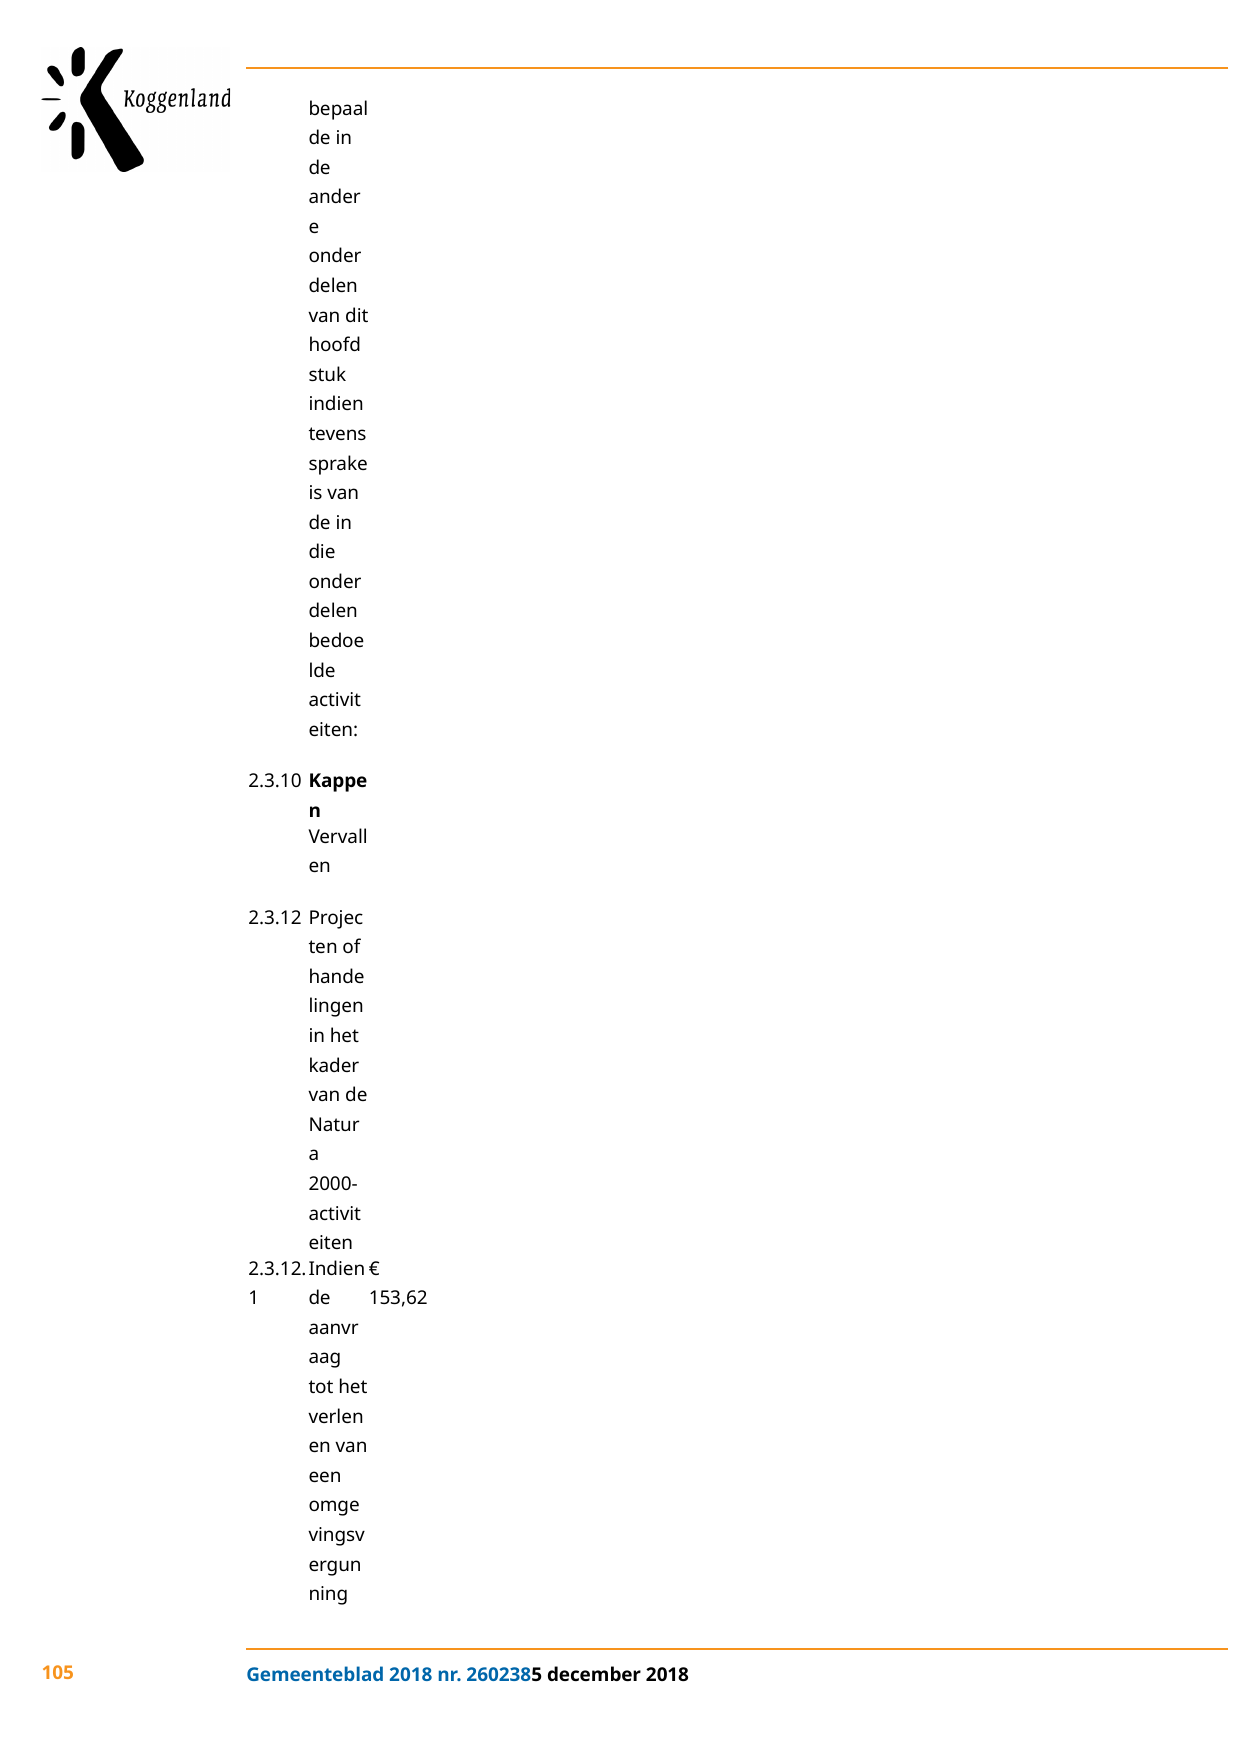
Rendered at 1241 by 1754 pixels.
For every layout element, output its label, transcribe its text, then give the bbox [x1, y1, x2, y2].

table_cell [369, 95, 429, 742]
table_cell [248, 878, 308, 904]
table_cell [369, 768, 429, 823]
table_cell [248, 823, 308, 878]
table_cell [369, 742, 429, 767]
table_cell Indien de aanvraag tot het verlenen van een omgevingsvergunning [308, 1255, 368, 1606]
table_cell Projecten of handelingen in het kader van de Natura 2000-activiteiten [308, 904, 368, 1255]
table_cell [308, 878, 368, 904]
table_cell [369, 823, 429, 878]
table_cell [369, 878, 429, 904]
table_cell Kappen [308, 768, 368, 823]
table_cell [308, 742, 368, 767]
table_cell 2.3.10 [248, 768, 308, 823]
table_cell Vervallen [308, 823, 368, 878]
picture [41, 47, 231, 172]
table_cell [369, 904, 429, 1255]
table_cell 2.3.12 [248, 904, 308, 1255]
table_cell [248, 742, 308, 767]
table_cell bepaalde in de andere onderdelen van dit hoofdstuk indien tevens sprake is van de in die onderdelen bedoelde activiteiten: [308, 95, 368, 742]
table_cell € 153,62 [369, 1255, 429, 1606]
table_cell 2.3.12.1 [248, 1255, 308, 1606]
table_cell [248, 95, 308, 742]
